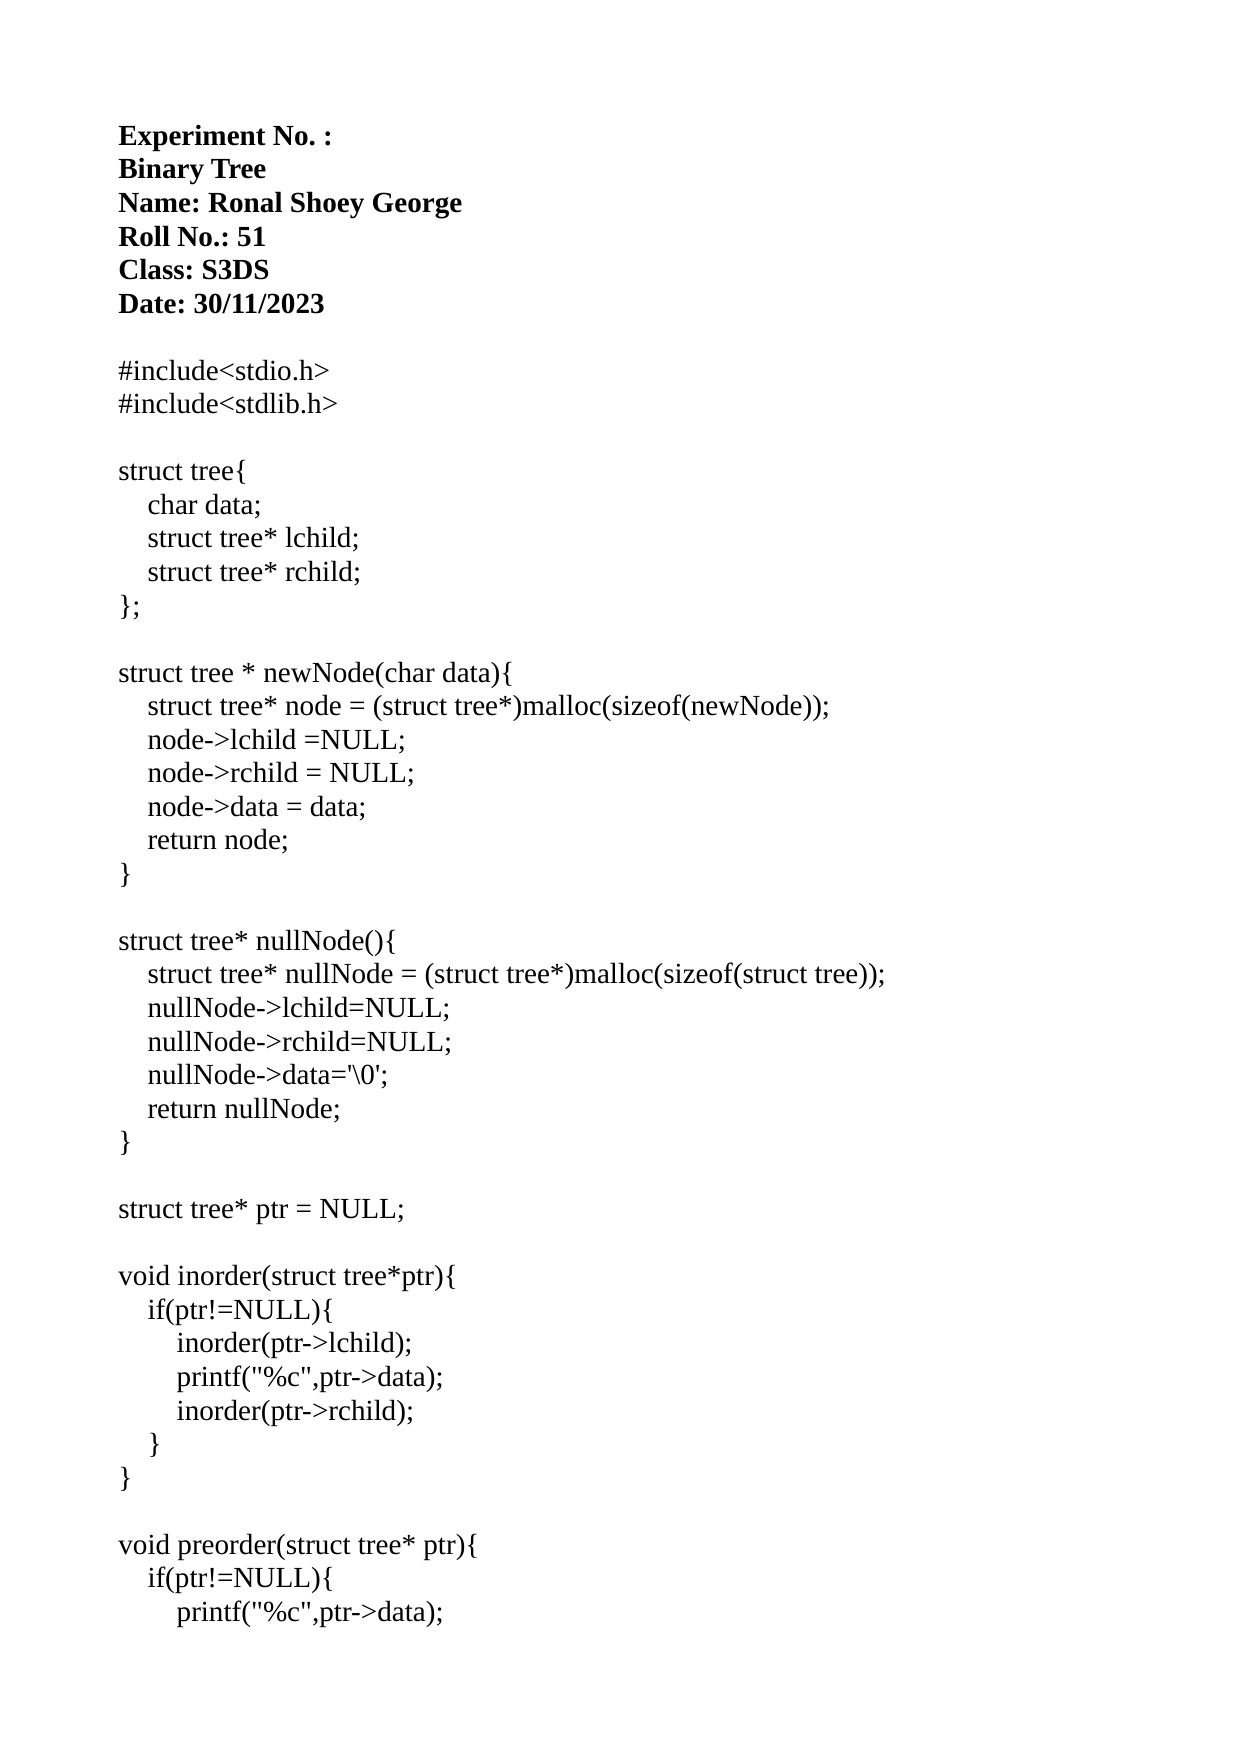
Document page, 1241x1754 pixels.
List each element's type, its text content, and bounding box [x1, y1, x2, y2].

text void inorder(struct tree*ptr){ [118, 1258, 1122, 1292]
text return nullNode; [118, 1091, 1122, 1124]
text node->data = data; [118, 789, 1122, 822]
text node->rchild = NULL; [118, 755, 1122, 789]
text } [118, 1460, 1122, 1493]
text nullNode->data='\0'; [118, 1057, 1122, 1091]
text if(ptr!=NULL){ [118, 1292, 1122, 1326]
text char data; [118, 487, 1122, 521]
text Experiment No. : [118, 118, 1122, 152]
text inorder(ptr->lchild); [118, 1326, 1122, 1359]
text nullNode->rchild=NULL; [118, 1024, 1122, 1057]
text }; [118, 588, 1122, 621]
text Name: Ronal Shoey George [118, 185, 1122, 219]
text } [118, 856, 1122, 889]
text struct tree* ptr = NULL; [118, 1191, 1122, 1225]
text } [118, 1426, 1122, 1460]
text nullNode->lchild=NULL; [118, 990, 1122, 1024]
text struct tree* node = (struct tree*)malloc(sizeof(newNode)); [118, 688, 1122, 722]
text struct tree* nullNode = (struct tree*)malloc(sizeof(struct tree)); [118, 957, 1122, 990]
text struct tree * newNode(char data){ [118, 655, 1122, 688]
text void preorder(struct tree* ptr){ [118, 1527, 1122, 1560]
text inorder(ptr->rchild); [118, 1393, 1122, 1426]
text Class: S3DS [118, 252, 1122, 286]
text #include<stdio.h> [118, 353, 1122, 386]
text Roll No.: 51 [118, 219, 1122, 252]
text #include<stdlib.h> [118, 386, 1122, 420]
text return node; [118, 822, 1122, 856]
text } [118, 1124, 1122, 1158]
text printf("%c",ptr->data); [118, 1594, 1122, 1627]
text Date: 30/11/2023 [118, 286, 1122, 319]
text printf("%c",ptr->data); [118, 1359, 1122, 1393]
text struct tree{ [118, 453, 1122, 487]
text struct tree* lchild; [118, 521, 1122, 554]
text Binary Tree [118, 152, 1122, 185]
text struct tree* nullNode(){ [118, 923, 1122, 957]
text node->lchild =NULL; [118, 722, 1122, 755]
text if(ptr!=NULL){ [118, 1560, 1122, 1594]
text struct tree* rchild; [118, 554, 1122, 588]
